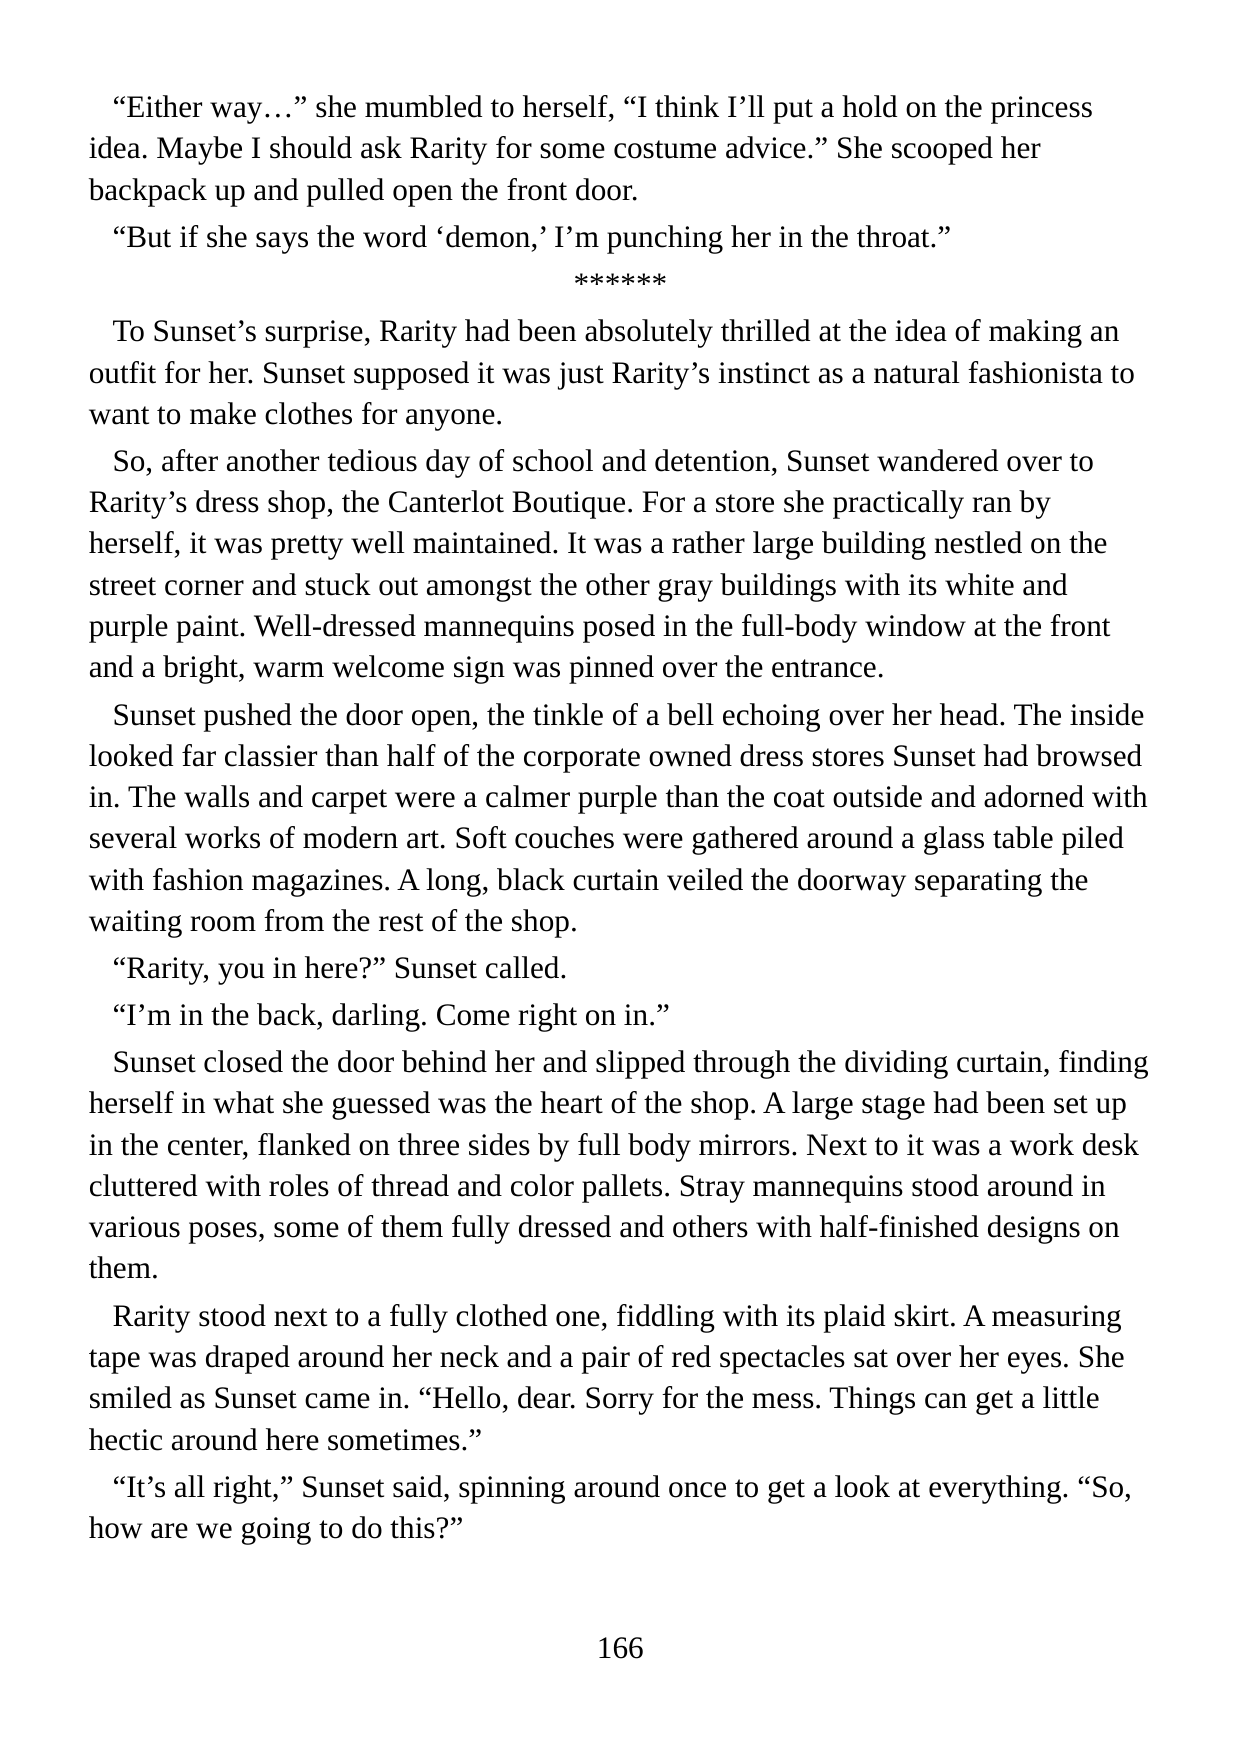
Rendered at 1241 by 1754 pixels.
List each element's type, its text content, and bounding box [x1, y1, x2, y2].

text To Sunset’s surprise, Rarity had been absolutely thrilled at the idea of making an outfit for her. Sunset supposed it was just Rarity’s instinct as a natural fashionista to want to make clothes for anyone. [88, 313, 1152, 431]
text “It’s all right,” Sunset said, spinning around once to get a look at everything. “So, how are we going to do this?” [88, 1468, 1152, 1545]
text ****** [88, 265, 1152, 301]
text Sunset closed the door behind her and slipped through the dividing curtain, finding herself in what she guessed was the heart of the shop. A large stage had been set up in the center, flanked on three sides by full body mirrors. Next to it was a work desk cluttered with roles of thread and color pallets. Stray mannequins stood around in various poses, some of them fully dressed and others with half-finished designs on them. [88, 1043, 1152, 1286]
text “I’m in the back, darling. Come right on in.” [88, 996, 1152, 1032]
text “But if she says the word ‘demon,’ I’m punching her in the throat.” [88, 218, 1152, 254]
text “Either way…” she mumbled to herself, “I think I’ll put a hold on the princess idea. Maybe I should ask Rarity for some costume advice.” She scooped her backpack up and pulled open the front door. [88, 88, 1152, 207]
text “Rarity, you in here?” Sunset called. [88, 949, 1152, 985]
text So, after another tedious day of school and detention, Sunset wandered over to Rarity’s dress shop, the Canterlot Boutique. For a store she practically ran by herself, it was pretty well maintained. It was a rather large building nestled on the street corner and stuck out amongst the other gray buildings with its white and purple paint. Well-dressed mannequins posed in the full-body window at the front and a bright, warm welcome sign was pinned over the entrance. [88, 442, 1152, 684]
text Rarity stood next to a fully clothed one, fiddling with its plaid skirt. A measuring tape was draped around her neck and a pair of red spectacles sat over her eyes. She smiled as Sunset came in. “Hello, dear. Sorry for the mess. Things can get a little hectic around here sometimes.” [88, 1297, 1152, 1457]
text Sunset pushed the door open, the tinkle of a bell echoing over her head. The inside looked far classier than half of the corporate owned dress stores Sunset had browsed in. The walls and carpet were a calmer purple than the coat outside and adorned with several works of modern art. Soft couches were gathered around a glass table piled with fashion magazines. A long, black curtain veiled the doorway separating the waiting room from the rest of the shop. [88, 696, 1152, 938]
